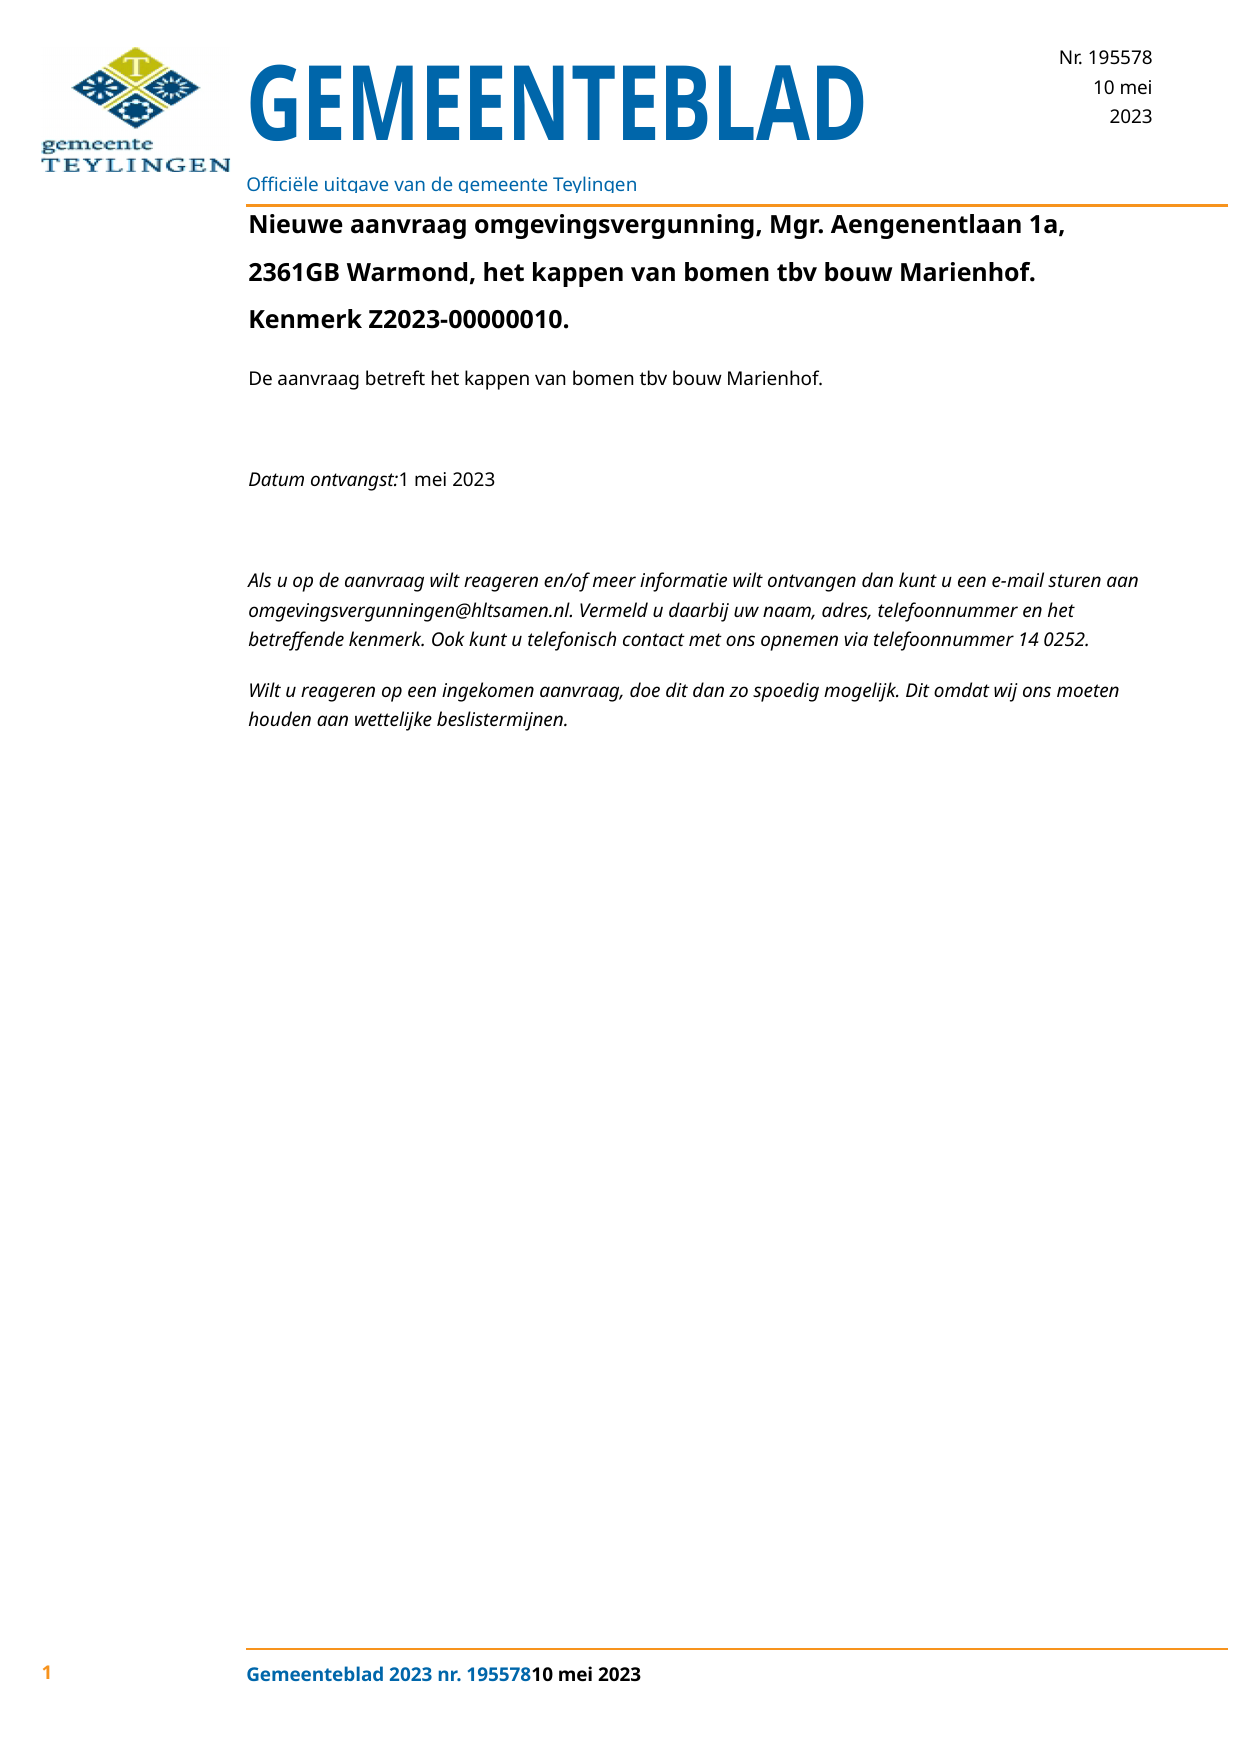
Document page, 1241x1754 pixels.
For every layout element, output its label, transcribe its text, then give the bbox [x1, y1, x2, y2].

text Wilt u reageren op een ingekomen aanvraag, doe dit dan zo spoedig mogelijk. Dit omdat wij ons moeten houden aan wettelijke beslistermijnen. [248, 677, 1152, 732]
text Datum ontvangst:1 mei 2023 [248, 466, 1152, 492]
text Als u op de aanvraag wilt reageren en/of meer informatie wilt ontvangen dan kunt u een e-mail sturen aan omgevingsvergunningen@hltsamen.nl. Vermeld u daarbij uw naam, adres, telefoonnummer en het betreffende kenmerk. Ook kunt u telefonisch contact met ons opnemen via telefoonnummer 14 0252. [248, 567, 1152, 652]
picture [41, 47, 231, 172]
text De aanvraag betreft het kappen van bomen tbv bouw Marienhof. [248, 366, 1152, 391]
text Nieuwe aanvraag omgevingsvergunning, Mgr. Aengenentlaan 1a, 2361GB Warmond, het kappen van bomen tbv bouw Marienhof. Kenmerk Z2023-00000010. [248, 207, 1152, 336]
